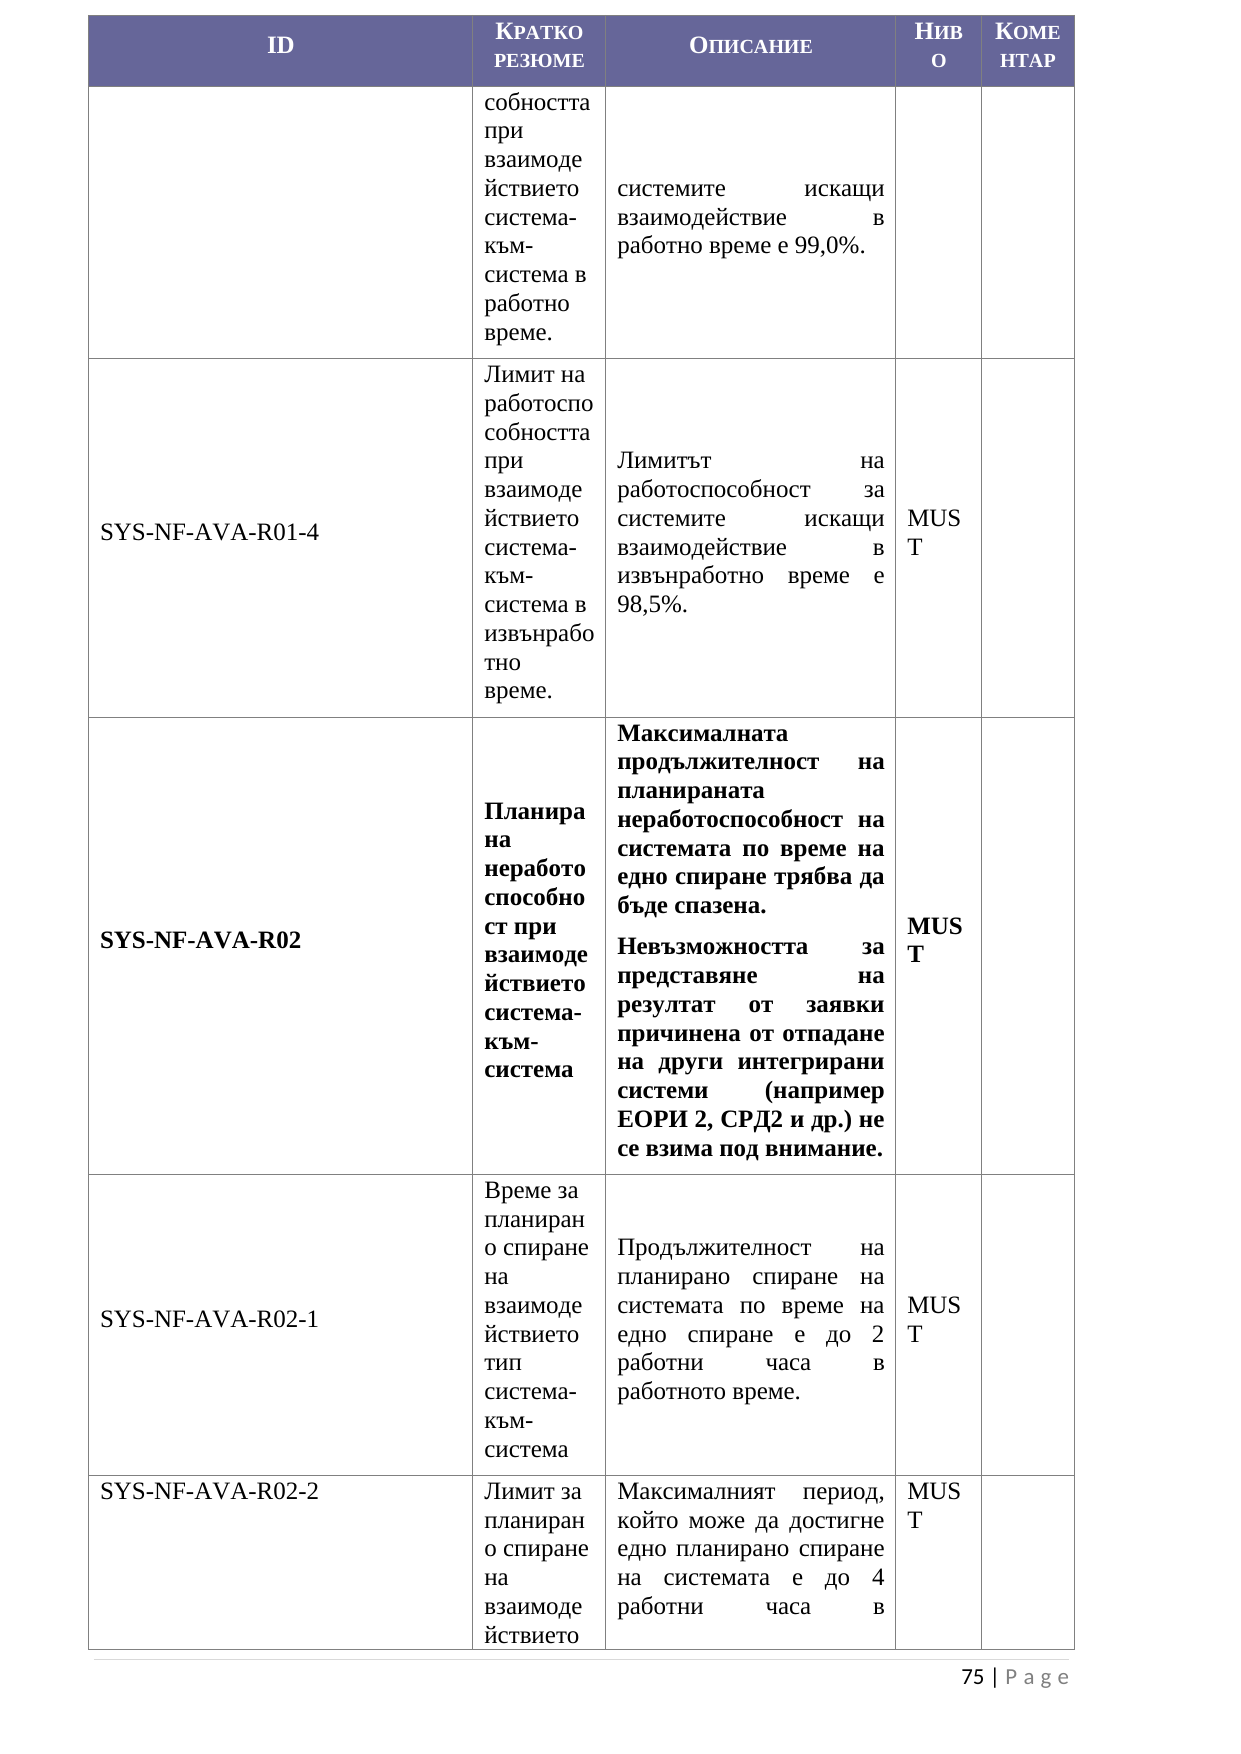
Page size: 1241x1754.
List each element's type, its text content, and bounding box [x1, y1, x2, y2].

table_cell системите искащи взаимодействие в работно време е 99,0%. [606, 87, 895, 358]
table_cell [89, 87, 472, 358]
table_cell SYS-NF-AVA-R02 [89, 718, 472, 1174]
table_header Кратко резюме [473, 16, 605, 86]
table_cell MUST [896, 1175, 981, 1475]
table_header Описание [606, 16, 895, 86]
table_cell Време за планирано спиране на взаимодействието тип система-към-система [473, 1175, 605, 1475]
table_cell SYS-NF-AVA-R02-2 [89, 1476, 472, 1648]
table_cell Планирана неработоспособност при взаимодействието система-към-система [473, 718, 605, 1174]
table_header Ниво [896, 16, 981, 86]
table_cell Максималната продължителност на планираната неработоспособност на системата по време на едно спиране трябва да бъде спазена. Невъзможността за представяне на резултат от заявки причинена от отпадане на други интегрирани системи (например ЕОРИ 2, СРД2 и др.) не се взима под внимание. [606, 718, 895, 1174]
table_cell SYS-NF-AVA-R02-1 [89, 1175, 472, 1475]
table_cell [982, 359, 1074, 717]
table_cell [982, 87, 1074, 358]
table_header ID [89, 16, 472, 86]
table_cell [982, 1476, 1074, 1648]
table_cell Лимитът на работоспособност за системите искащи взаимодействие в извънработно време е 98,5%. [606, 359, 895, 717]
table_cell SYS-NF-AVA-R01-4 [89, 359, 472, 717]
table_cell Лимит за планирано спиране на взаимодействието [473, 1476, 605, 1648]
table_cell Лимит на работоспособността при взаимодействието система-към-система в извънработно време. [473, 359, 605, 717]
table_cell [982, 1175, 1074, 1475]
table_cell MUST [896, 718, 981, 1174]
table_cell собността при взаимодействието система-към-система в работно време. [473, 87, 605, 358]
table_cell Максималният период, който може да достигне едно планирано спиране на системата е до 4 работни часа в [606, 1476, 895, 1648]
table_cell MUST [896, 1476, 981, 1648]
table_cell MUST [896, 359, 981, 717]
table_header Коментар [982, 16, 1074, 86]
table_cell Продължителност на планирано спиране на системата по време на едно спиране е до 2 работни часа в работното време. [606, 1175, 895, 1475]
table_cell [896, 87, 981, 358]
table_cell [982, 718, 1074, 1174]
